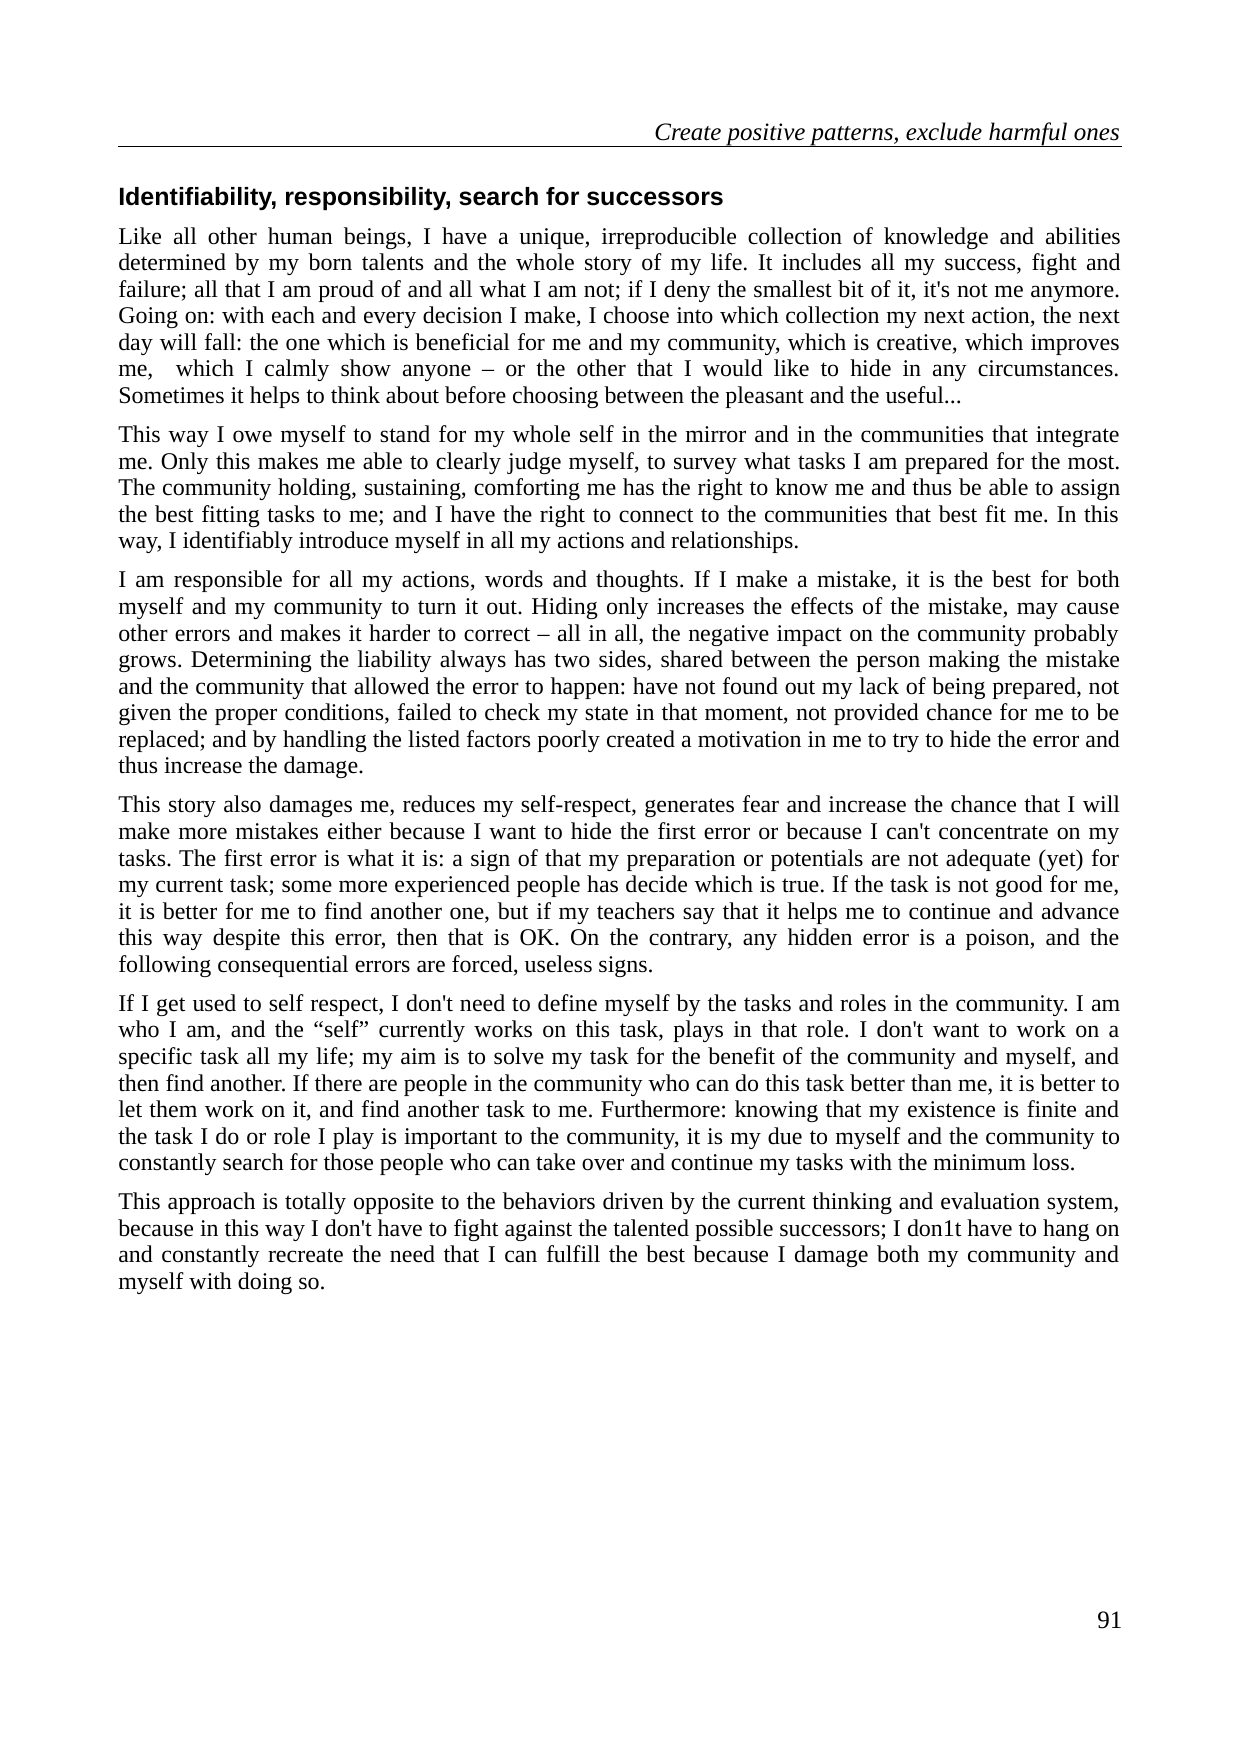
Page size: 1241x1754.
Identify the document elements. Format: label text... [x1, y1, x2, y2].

text This way I owe myself to stand for my whole self in the mirror and in the communities that integrate me. Only this makes me able to clearly judge myself, to survey what tasks I am prepared for the most. The community holding, sustaining, comforting me has the right to know me and thus be able to assign the best fitting tasks to me; and I have the right to connect to the communities that best fit me. In this way, I identifiably introduce myself in all my actions and relationships. [118, 421, 1122, 554]
text This approach is totally opposite to the behaviors driven by the current thinking and evaluation system, because in this way I don't have to fight against the talented possible successors; I don1t have to hang on and constantly recreate the need that I can fulfill the best because I damage both my community and myself with doing so. [118, 1188, 1122, 1295]
text Like all other human beings, I have a unique, irreproducible collection of knowledge and abilities determined by my born talents and the whole story of my life. It includes all my success, fight and failure; all that I am proud of and all what I am not; if I deny the smallest bit of it, it's not me anymore. Going on: with each and every decision I make, I choose into which collection my next action, the next day will fall: the one which is beneficial for me and my community, which is creative, which improves me, which I calmly show anyone – or the other that I would like to hide in any circumstances. Sometimes it helps to think about before choosing between the pleasant and the useful... [118, 223, 1122, 409]
text I am responsible for all my actions, words and thoughts. If I make a mistake, it is the best for both myself and my community to turn it out. Hiding only increases the effects of the mistake, may cause other errors and makes it harder to correct – all in all, the negative impact on the community probably grows. Determining the liability always has two sides, shared between the person making the mistake and the community that allowed the error to happen: have not found out my lack of being prepared, not given the proper conditions, failed to check my state in that moment, not provided chance for me to be replaced; and by handling the listed factors poorly created a motivation in me to try to hide the error and thus increase the damage. [118, 567, 1122, 779]
subtitle Identifiability, responsibility, search for successors [118, 182, 1122, 210]
text This story also damages me, reduces my self-respect, generates fear and increase the chance that I will make more mistakes either because I want to hide the first error or because I can't concentrate on my tasks. The first error is what it is: a sign of that my preparation or potentials are not adequate (yet) for my current task; some more experienced people has decide which is true. If the task is not good for me, it is better for me to find another one, but if my teachers say that it helps me to continue and advance this way despite this error, then that is OK. On the contrary, any hidden error is a poison, and the following consequential errors are forced, useless signs. [118, 792, 1122, 977]
text If I get used to self respect, I don't need to define myself by the tasks and roles in the community. I am who I am, and the “self” currently works on this task, plays in that role. I don't want to work on a specific task all my life; my aim is to solve my task for the benefit of the community and myself, and then find another. If there are people in the community who can do this task better than me, it is better to let them work on it, and find another task to me. Furthermore: knowing that my existence is finite and the task I do or role I play is important to the community, it is my due to myself and the community to constantly search for those people who can take over and continue my tasks with the minimum loss. [118, 990, 1122, 1176]
